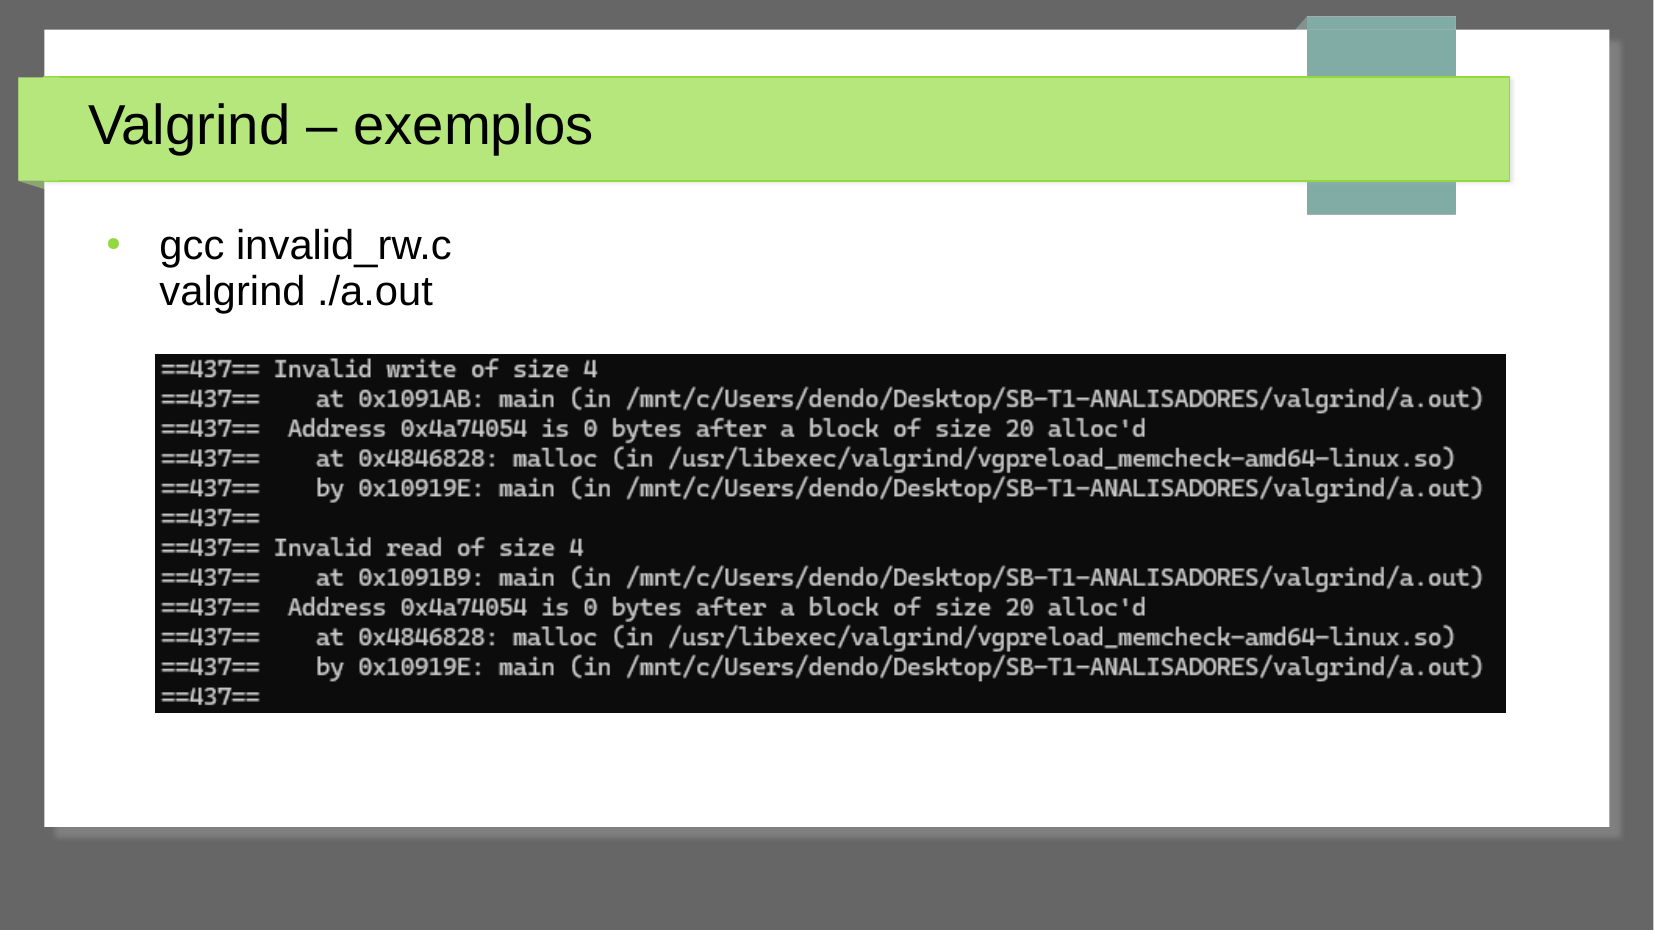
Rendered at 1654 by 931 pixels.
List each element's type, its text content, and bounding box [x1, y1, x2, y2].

list gcc invalid_rw.c valgrind ./a.out [88, 221, 1565, 813]
picture [155, 354, 1506, 713]
title Valgrind – exemplos [88, 73, 1506, 178]
